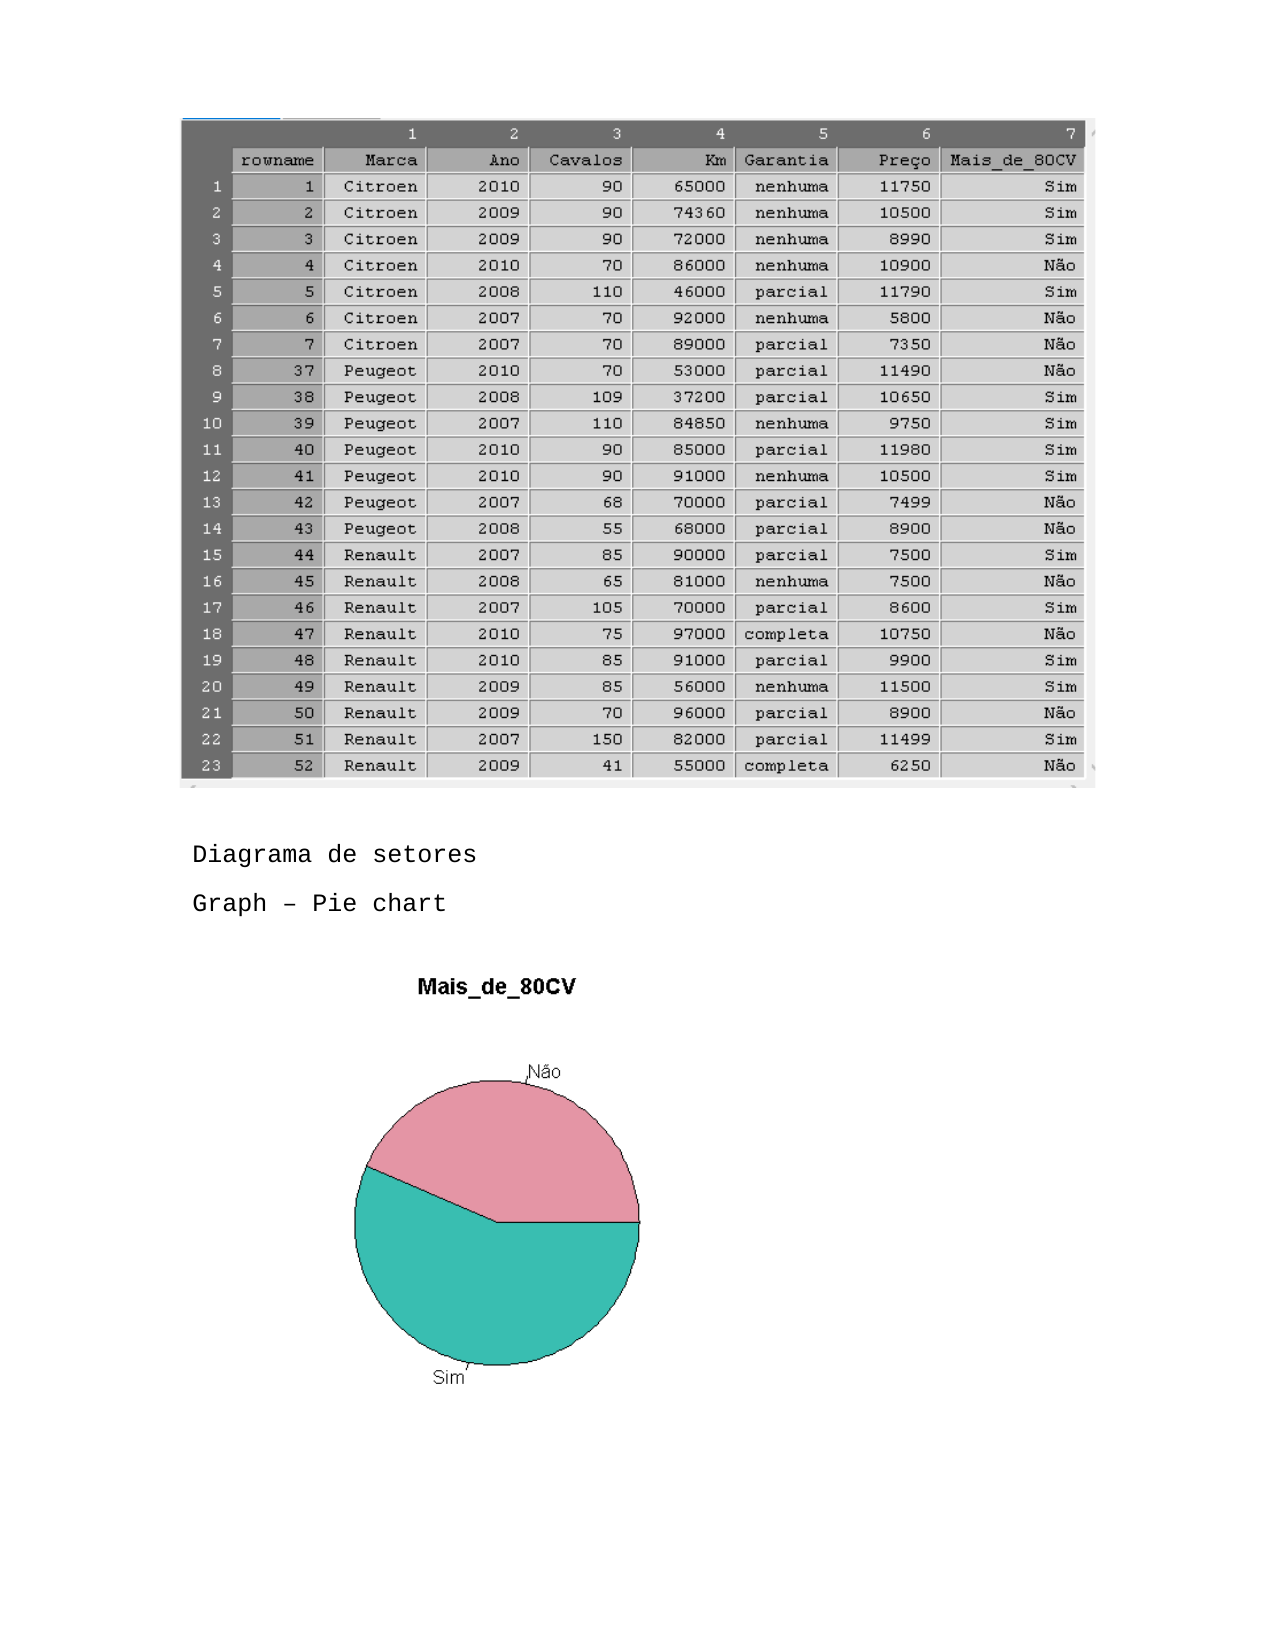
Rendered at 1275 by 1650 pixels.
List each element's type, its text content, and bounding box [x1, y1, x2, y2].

text Diagrama de setores [118, 842, 1157, 870]
text Graph – Pie chart [118, 891, 1157, 919]
picture [188, 947, 745, 1507]
picture [179, 118, 1096, 788]
